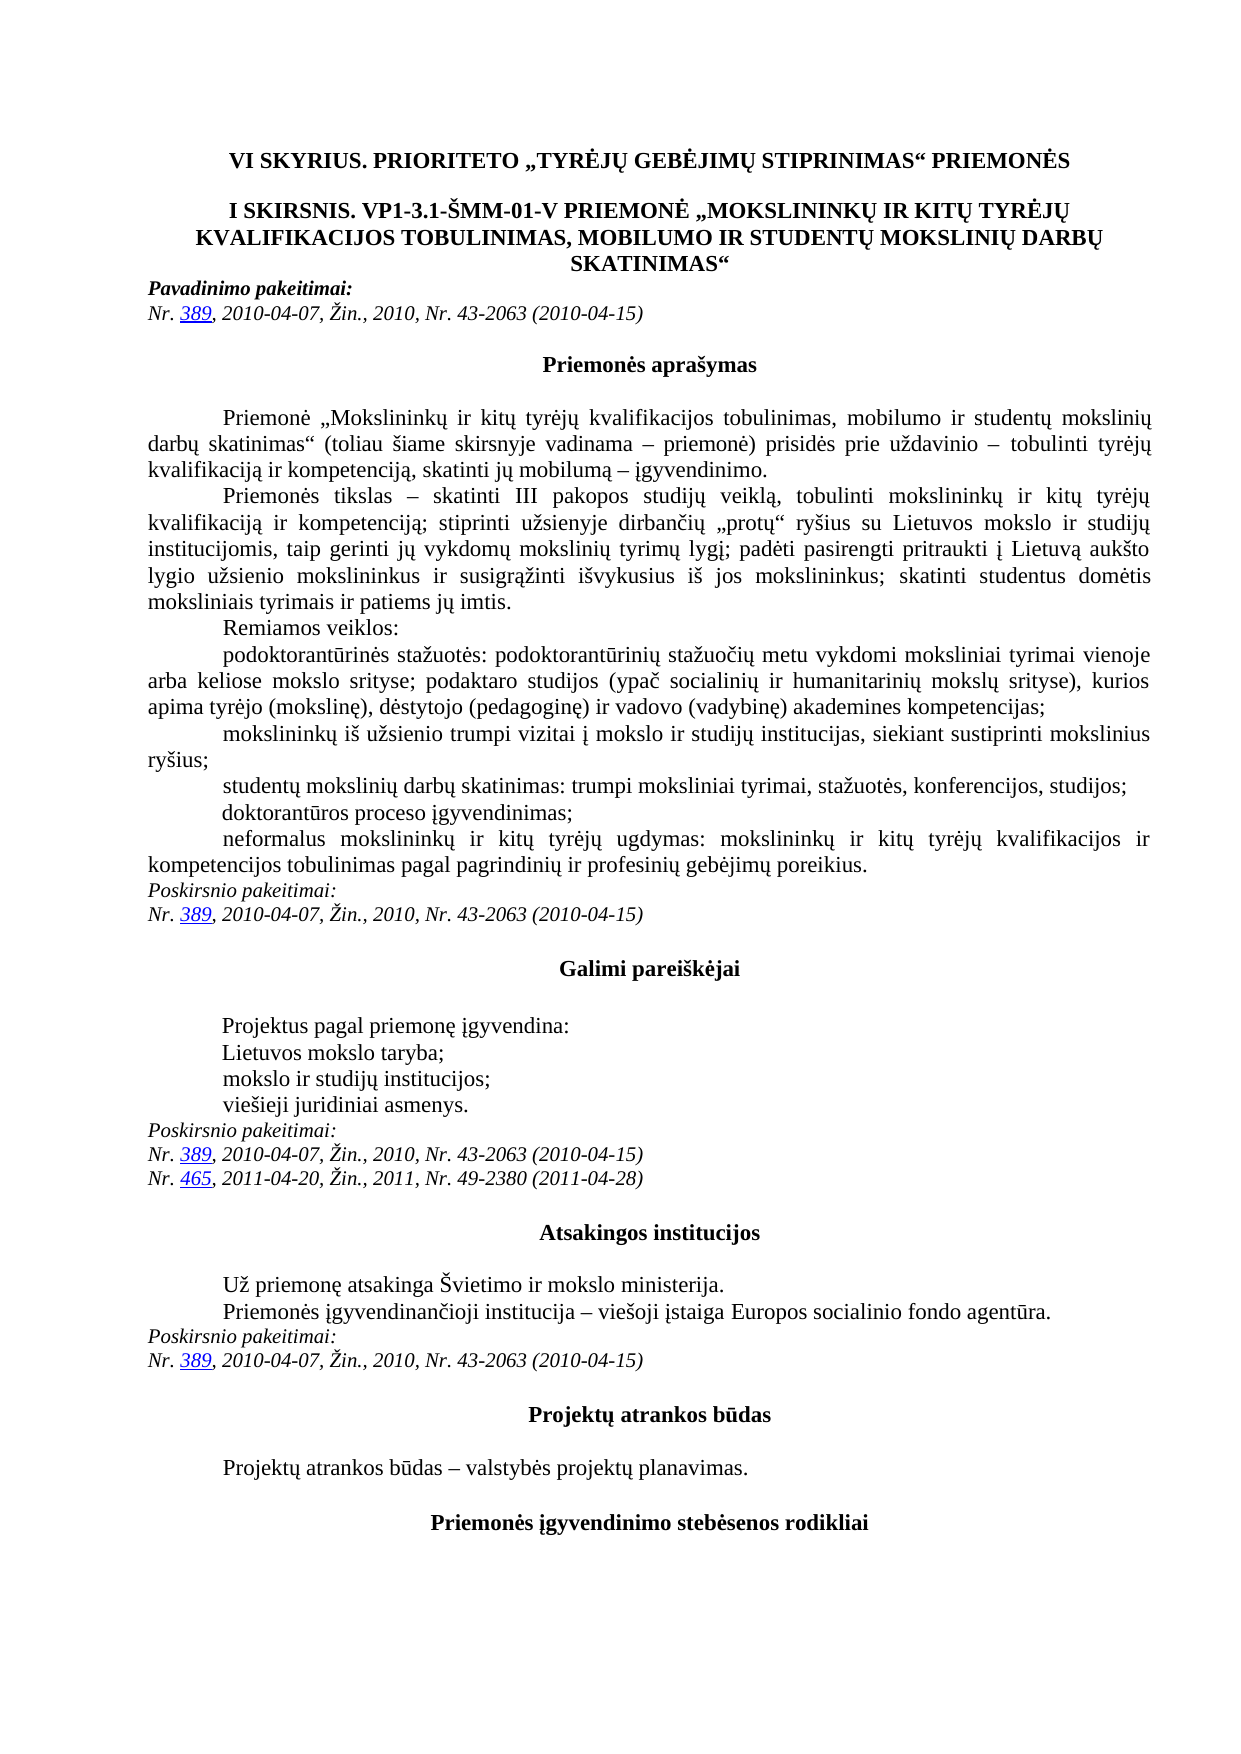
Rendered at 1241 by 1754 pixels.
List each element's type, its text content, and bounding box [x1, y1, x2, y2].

text Nr. 389, 2010-04-07, Žin., 2010, Nr. 43-2063 (2010-04-15) [148, 902, 1152, 926]
text viešieji juridiniai asmenys. [148, 1091, 1152, 1118]
text Priemonės įgyvendinančioji institucija – viešoji įstaiga Europos socialinio fondo agentūra. [148, 1298, 1152, 1324]
text podoktorantūrinės stažuotės: podoktorantūrinių stažuočių metu vykdomi moksliniai tyrimai vienoje arba keliose mokslo srityse; podaktaro studijos (ypač socialinių ir humanitarinių mokslų srityse), kurios apima tyrėjo (mokslinę), dėstytojo (pedagoginę) ir vadovo (vadybinę) akademines kompetencijas; [148, 641, 1152, 720]
text Poskirsnio pakeitimai: [148, 1118, 1152, 1142]
text Priemonė „Mokslininkų ir kitų tyrėjų kvalifikacijos tobulinimas, mobilumo ir studentų mokslinių darbų skatinimas“ (toliau šiame skirsnyje vadinama – priemonė) prisidės prie uždavinio – tobulinti tyrėjų kvalifikaciją ir kompetenciją, skatinti jų mobilumą – įgyvendinimo. [148, 403, 1152, 483]
text Projektų atrankos būdas [148, 1401, 1152, 1427]
text Projektų atrankos būdas – valstybės projektų planavimas. [148, 1454, 1152, 1480]
text Priemonės aprašymas [148, 351, 1152, 377]
text Priemonės tikslas – skatinti III pakopos studijų veiklą, tobulinti mokslininkų ir kitų tyrėjų kvalifikaciją ir kompetenciją; stiprinti užsienyje dirbančių „protų“ ryšius su Lietuvos mokslo ir studijų institucijomis, taip gerinti jų vykdomų mokslinių tyrimų lygį; padėti pasirengti pritraukti į Lietuvą aukšto lygio užsienio mokslininkus ir susigrąžinti išvykusius iš jos mokslininkus; skatinti studentus domėtis moksliniais tyrimais ir patiems jų imtis. [148, 483, 1152, 614]
text mokslininkų iš užsienio trumpi vizitai į mokslo ir studijų institucijas, siekiant sustiprinti mokslinius ryšius; [148, 720, 1152, 772]
text Atsakingos institucijos [148, 1219, 1152, 1245]
text Projektus pagal priemonę įgyvendina: [148, 1012, 1152, 1039]
text Už priemonę atsakinga Švietimo ir mokslo ministerija. [148, 1271, 1152, 1298]
text Nr. 389, 2010-04-07, Žin., 2010, Nr. 43-2063 (2010-04-15) [148, 1348, 1152, 1372]
text mokslo ir studijų institucijos; [148, 1065, 1152, 1091]
text Nr. 465, 2011-04-20, Žin., 2011, Nr. 49-2380 (2011-04-28) [148, 1166, 1152, 1190]
text studentų mokslinių darbų skatinimas: trumpi moksliniai tyrimai, stažuotės, konferencijos, studijos; [148, 772, 1152, 799]
text Nr. 389, 2010-04-07, Žin., 2010, Nr. 43-2063 (2010-04-15) [148, 1142, 1152, 1166]
text Poskirsnio pakeitimai: [148, 1324, 1152, 1348]
text neformalus mokslininkų ir kitų tyrėjų ugdymas: mokslininkų ir kitų tyrėjų kvalifikacijos ir kompetencijos tobulinimas pagal pagrindinių ir profesinių gebėjimų poreikius. [148, 825, 1152, 878]
text Pavadinimo pakeitimai: [148, 276, 1152, 300]
text doktorantūros proceso įgyvendinimas; [148, 799, 1152, 825]
text VI SKYRIUS. PRIORITETO „TYRĖJŲ GEBĖJIMŲ STIPRINIMAS“ PRIEMONĖS [148, 147, 1152, 173]
text Remiamos veiklos: [148, 614, 1152, 641]
text Priemonės įgyvendinimo stebėsenos rodikliai [148, 1509, 1152, 1535]
text Galimi pareiškėjai [148, 955, 1152, 981]
text Poskirsnio pakeitimai: [148, 878, 1152, 902]
text I SKIRSNIS. VP1-3.1-ŠMM-01-V PRIEMONĖ „MOKSLININKŲ IR KITŲ TYRĖJŲ KVALIFIKACIJOS TOBULINIMAS, MOBILUMO IR STUDENTŲ MOKSLINIŲ DARBŲ SKATINIMAS“ [148, 197, 1152, 276]
text Nr. 389, 2010-04-07, Žin., 2010, Nr. 43-2063 (2010-04-15) [148, 300, 1152, 324]
text Lietuvos mokslo taryba; [148, 1039, 1152, 1065]
